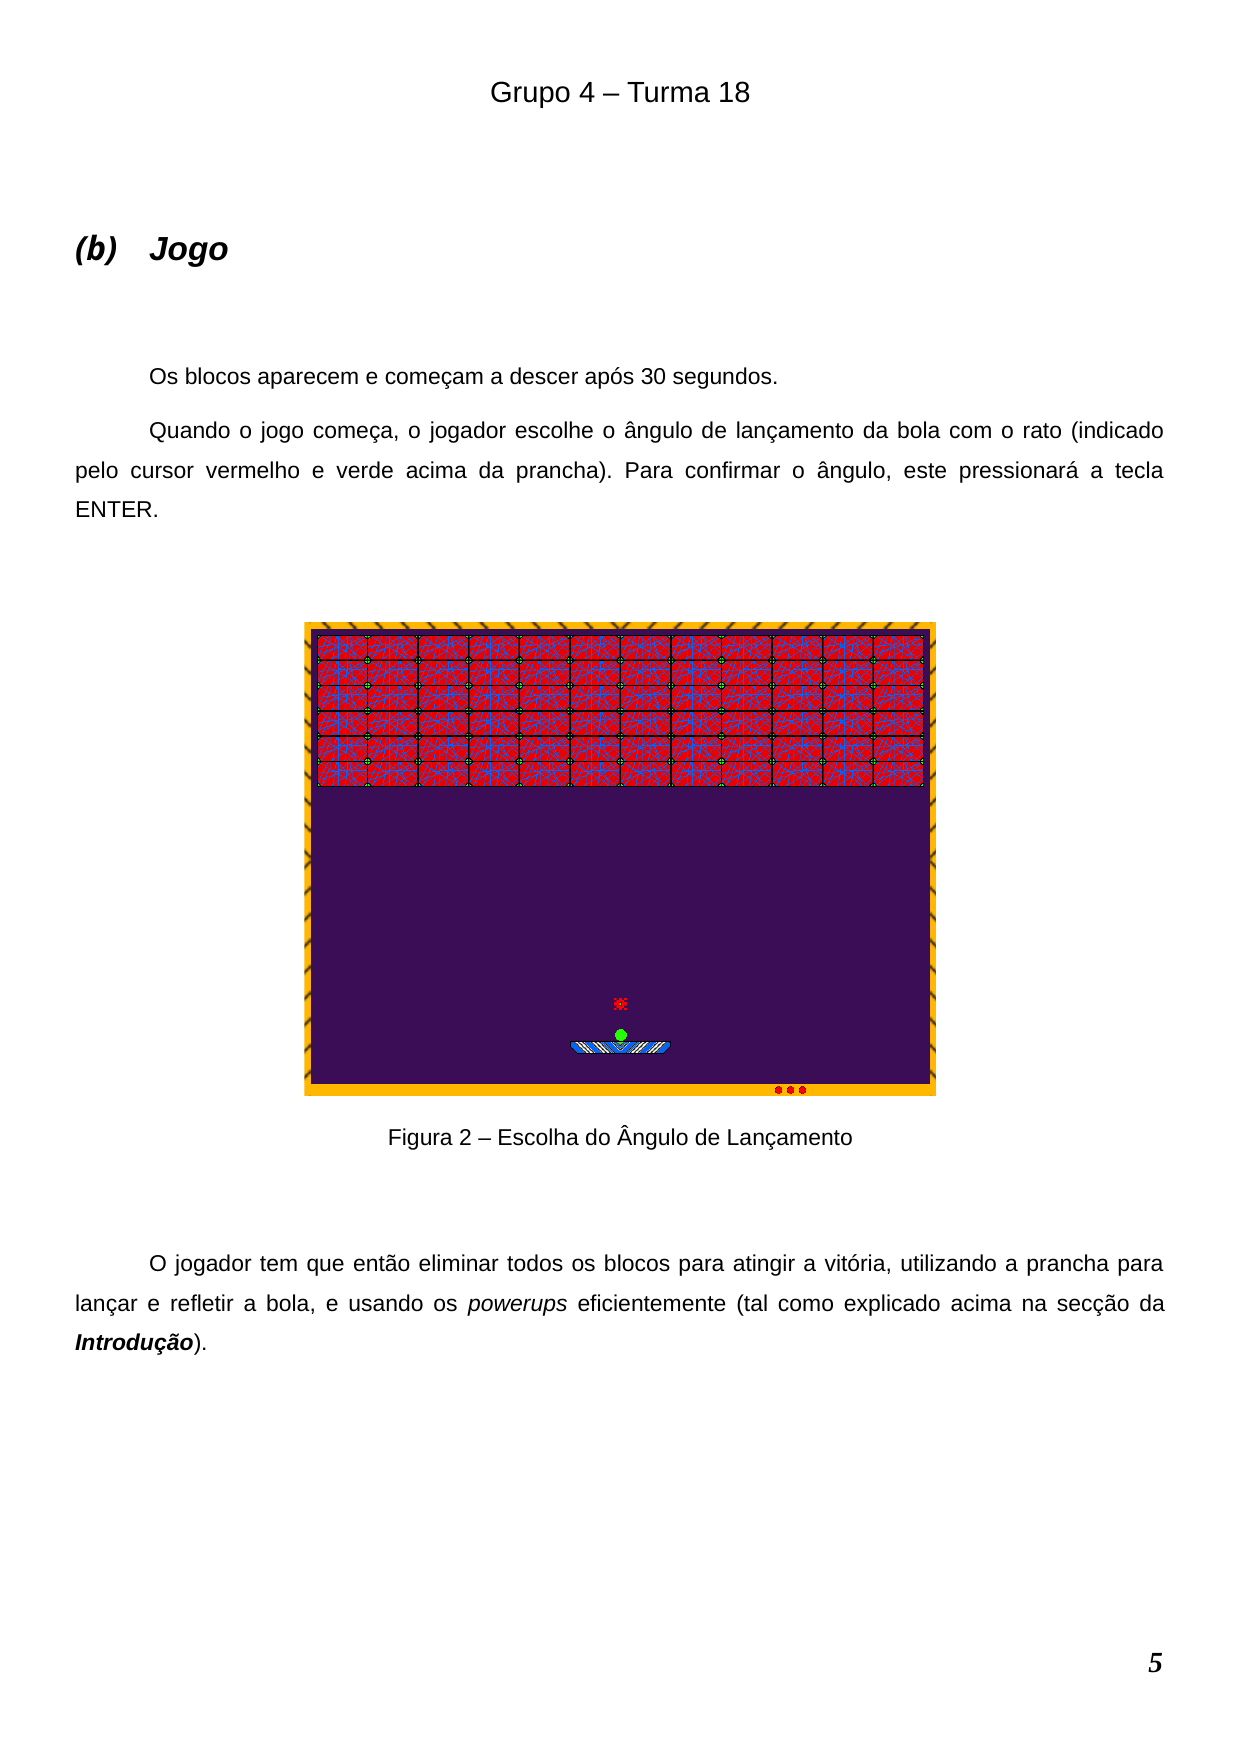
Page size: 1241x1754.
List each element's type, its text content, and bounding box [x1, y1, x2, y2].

text Figura 2 – Escolha do Ângulo de Lançamento [75, 1124, 1165, 1150]
text Quando o jogo começa, o jogador escolhe o ângulo de lançamento da bola com o rato (indicado pelo cursor vermelho e verde acima da prancha). Para confirmar o ângulo, este pressionará a tecla ENTER. [75, 417, 1165, 522]
subtitle Jogo [75, 225, 1165, 270]
picture [304, 622, 936, 1096]
text Os blocos aparecem e começam a descer após 30 segundos. [75, 363, 1165, 389]
text O jogador tem que então eliminar todos os blocos para atingir a vitória, utilizando a prancha para lançar e refletir a bola, e usando os powerups eficientemente (tal como explicado acima na secção da Introdução). [75, 1250, 1165, 1355]
